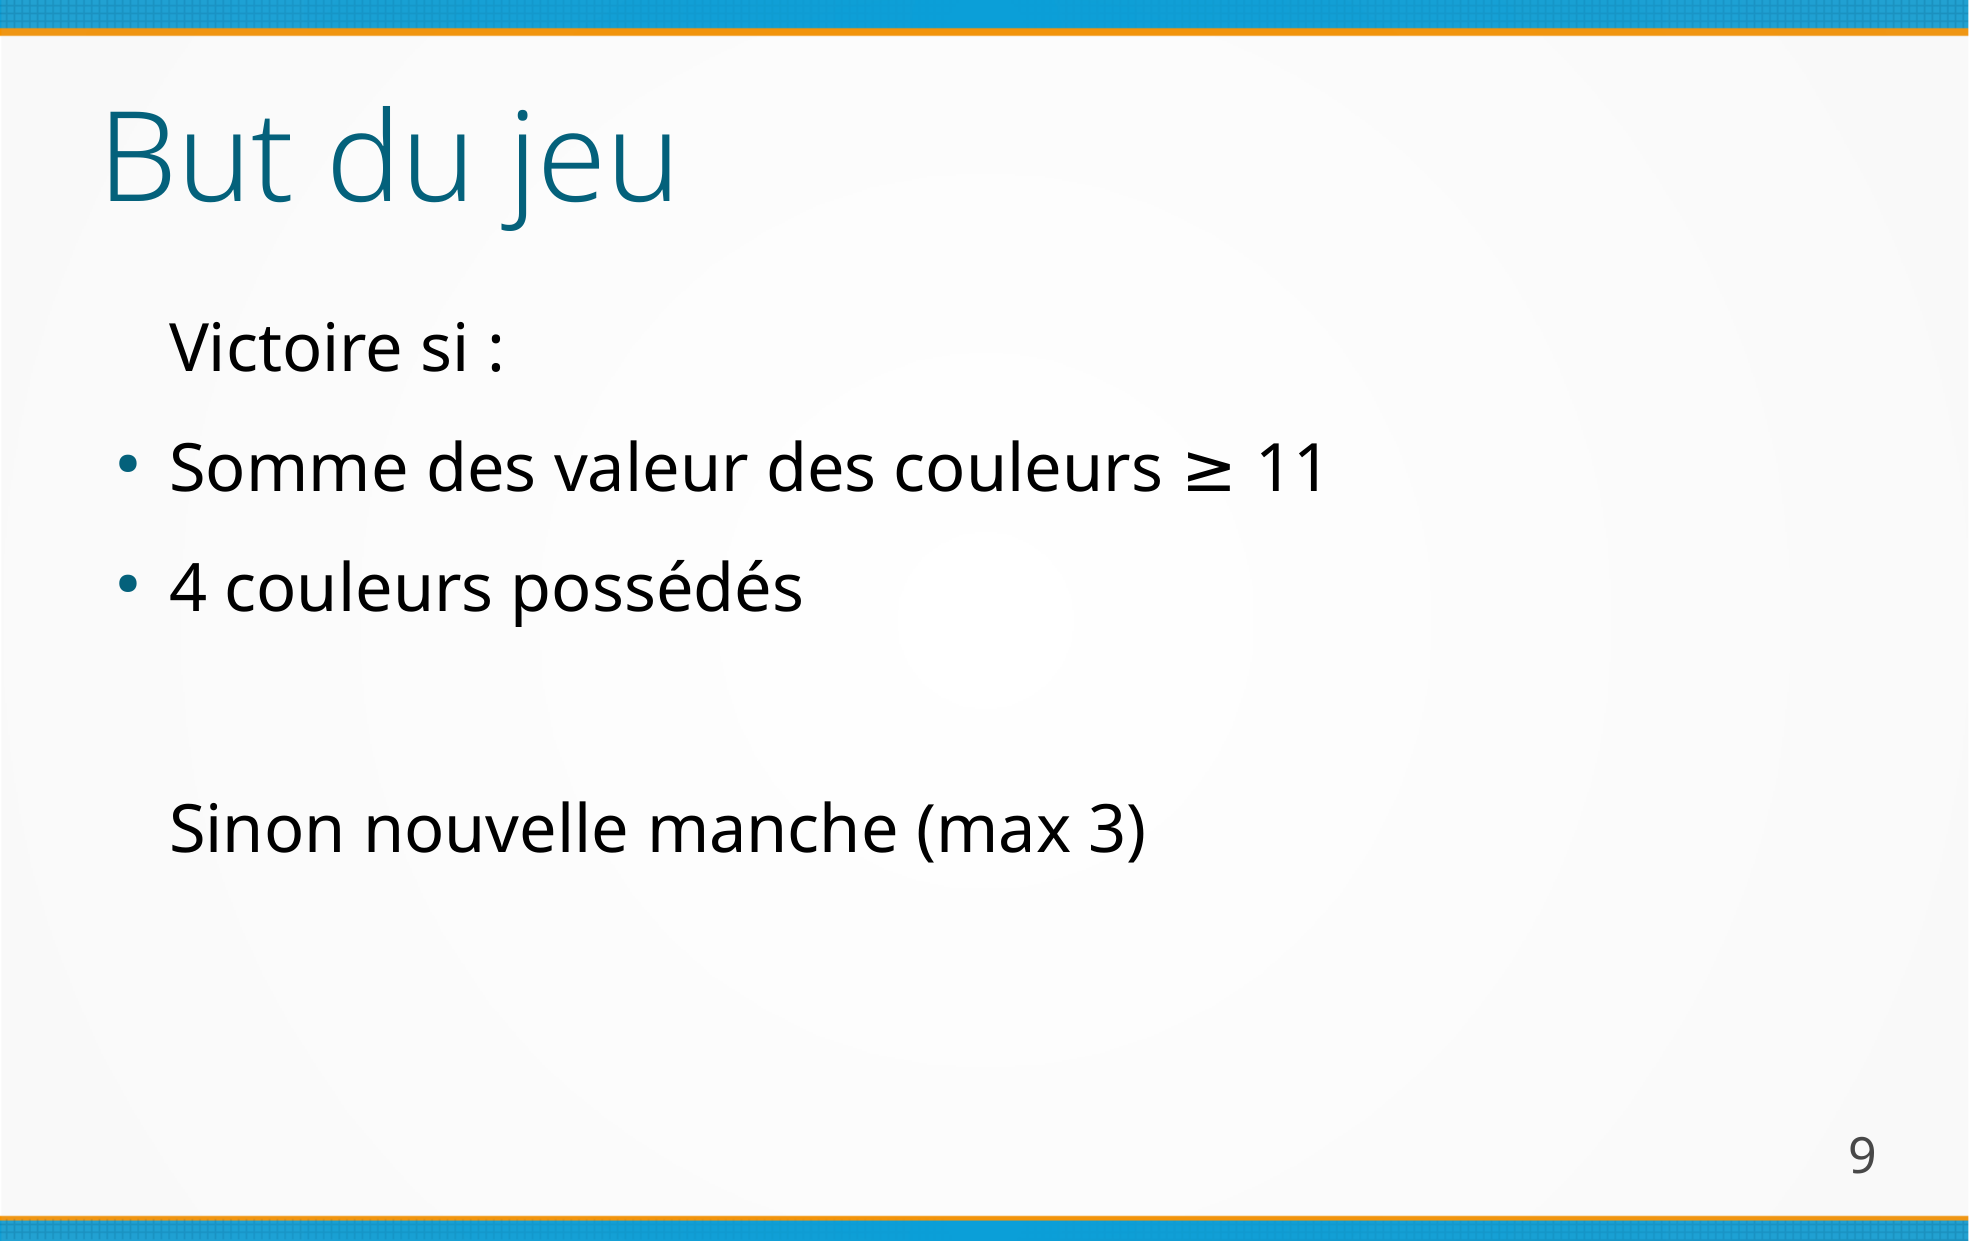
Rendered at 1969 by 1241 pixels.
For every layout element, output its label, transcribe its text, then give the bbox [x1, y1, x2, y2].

picture [0, 0, 1969, 1241]
list Victoire si : Somme des valeur des couleurs ≥ 11 4 couleurs possédés Sinon nouvelle manche (max 3) [98, 300, 1876, 1186]
title But du jeu [98, 49, 1870, 257]
